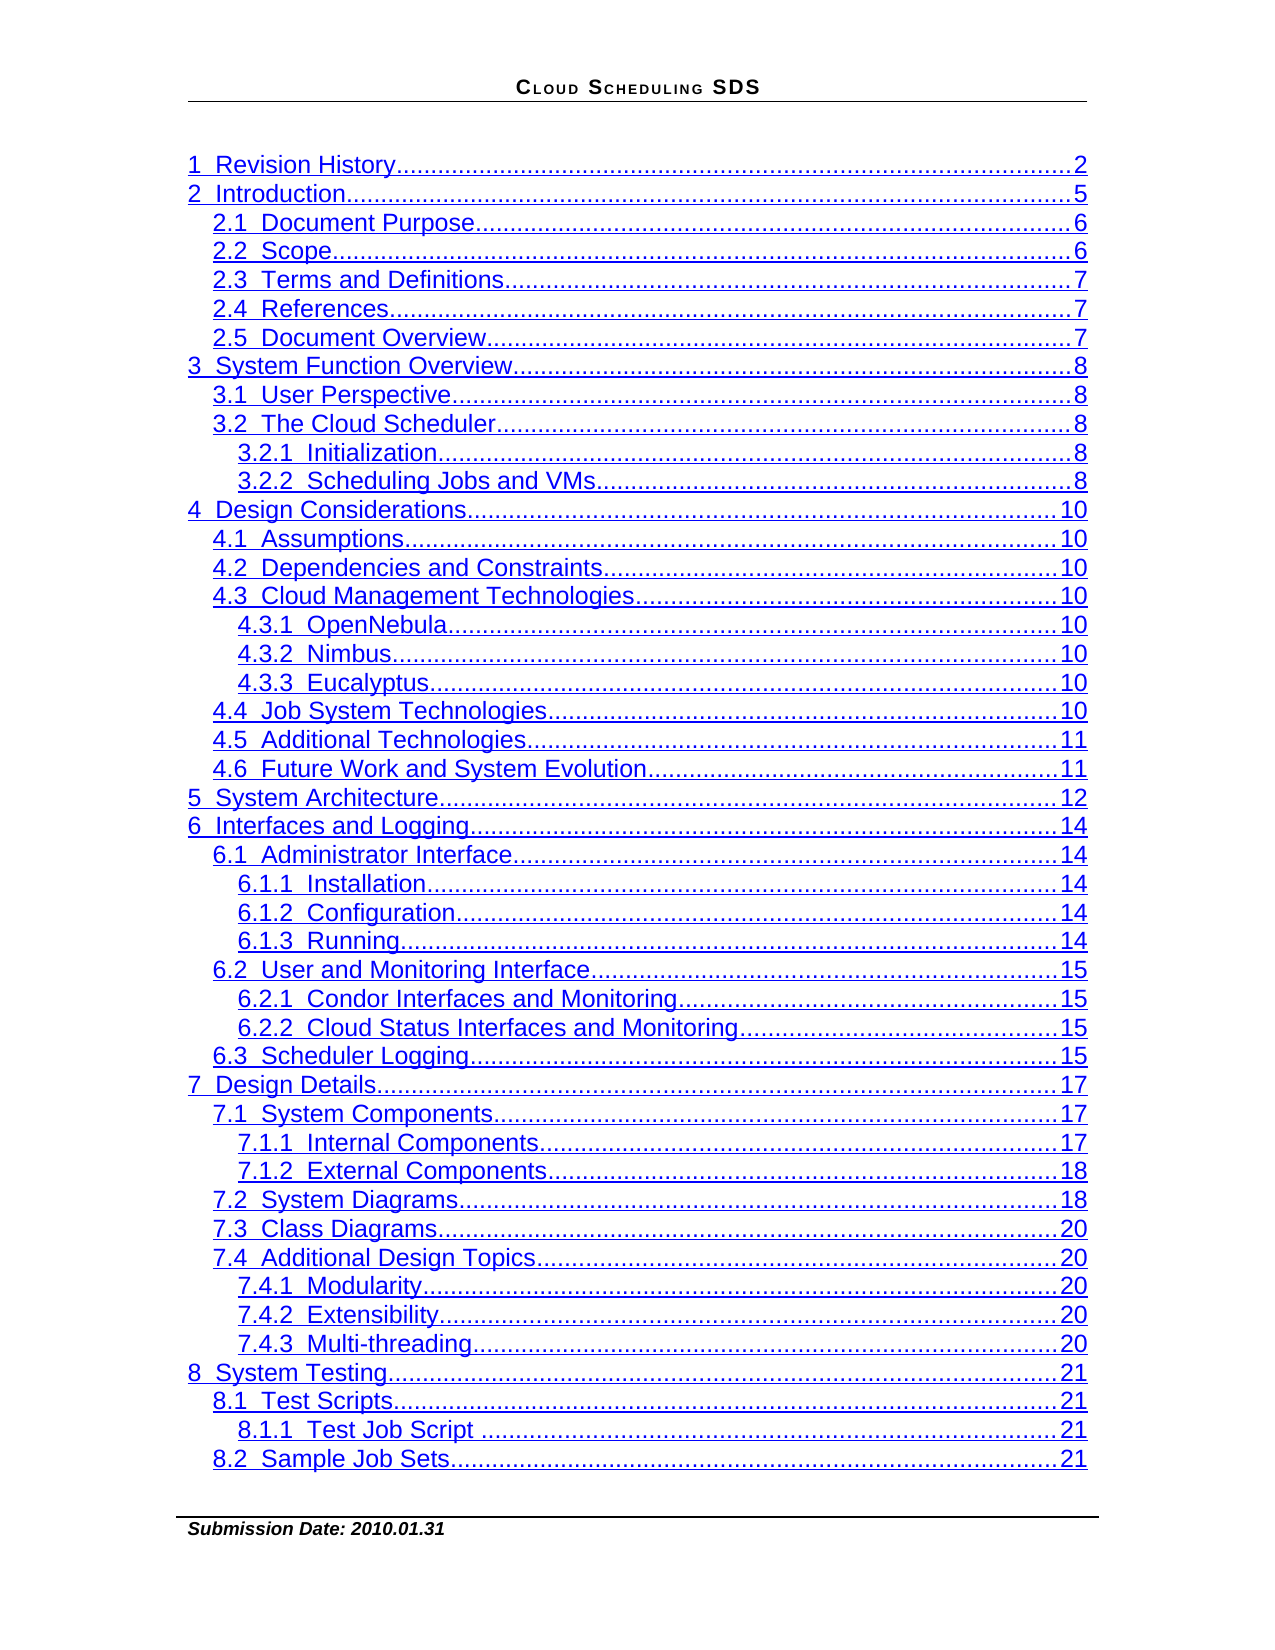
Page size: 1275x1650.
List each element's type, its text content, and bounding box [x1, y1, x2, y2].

text 2.4 References 7 [212, 294, 1087, 319]
text 6.3 Scheduler Logging 15 [212, 1041, 1087, 1066]
text 2.2 Scope 6 [212, 236, 1087, 261]
text 5 System Architecture 12 [187, 782, 1087, 808]
text 7 Design Details 17 [187, 1070, 1087, 1095]
text 6.2.1 Condor Interfaces and Monitoring 15 [237, 984, 1087, 1009]
text 8.1.1 Test Job Script 21 [237, 1415, 1087, 1440]
text 6.1.3 Running 14 [237, 926, 1087, 951]
text 4.3.2 Nimbus 10 [237, 639, 1087, 664]
text 6 Interfaces and Logging 14 [187, 811, 1087, 836]
text 7.1.1 Internal Components 17 [237, 1127, 1087, 1153]
text 6.2 User and Monitoring Interface 15 [212, 955, 1087, 980]
text 2.3 Terms and Definitions 7 [212, 265, 1087, 290]
text 4.3 Cloud Management Technologies 10 [212, 581, 1087, 606]
text 4.1 Assumptions 10 [212, 524, 1087, 549]
text 4.4 Job System Technologies 10 [212, 696, 1087, 721]
text 1 Revision History 2 [187, 150, 1087, 175]
text 4.3.1 OpenNebula 10 [237, 610, 1087, 635]
text 7.1.2 External Components 18 [237, 1156, 1087, 1181]
text 4 Design Considerations 10 [187, 495, 1087, 520]
text 6.1.2 Configuration 14 [237, 897, 1087, 923]
text 7.2 System Diagrams 18 [212, 1185, 1087, 1210]
text 3 System Function Overview 8 [187, 351, 1087, 376]
text 7.4 Additional Design Topics 20 [212, 1242, 1087, 1268]
text 4.2 Dependencies and Constraints 10 [212, 552, 1087, 578]
text 7.1 System Components 17 [212, 1099, 1087, 1124]
text 2 Introduction 5 [187, 179, 1087, 204]
text 8.2 Sample Job Sets 21 [212, 1444, 1087, 1469]
text 2.5 Document Overview 7 [212, 322, 1087, 348]
text 7.4.2 Extensibility 20 [237, 1300, 1087, 1325]
text 3.2 The Cloud Scheduler 8 [212, 409, 1087, 434]
text 6.2.2 Cloud Status Interfaces and Monitoring 15 [237, 1012, 1087, 1038]
text 8.1 Test Scripts 21 [212, 1386, 1087, 1411]
text 3.1 User Perspective 8 [212, 380, 1087, 405]
text 3.2.2 Scheduling Jobs and VMs 8 [237, 466, 1087, 491]
text 2.1 Document Purpose 6 [212, 207, 1087, 233]
text 7.4.3 Multi-threading 20 [237, 1329, 1087, 1354]
text 8 System Testing 21 [187, 1357, 1087, 1383]
text 7.4.1 Modularity 20 [237, 1271, 1087, 1296]
text 3.2.1 Initialization 8 [237, 437, 1087, 463]
text 7.3 Class Diagrams 20 [212, 1214, 1087, 1239]
text 4.6 Future Work and System Evolution 11 [212, 754, 1087, 779]
text 4.3.3 Eucalyptus 10 [237, 667, 1087, 693]
text 6.1.1 Installation 14 [237, 869, 1087, 894]
text 6.1 Administrator Interface 14 [212, 840, 1087, 865]
text 4.5 Additional Technologies 11 [212, 725, 1087, 750]
